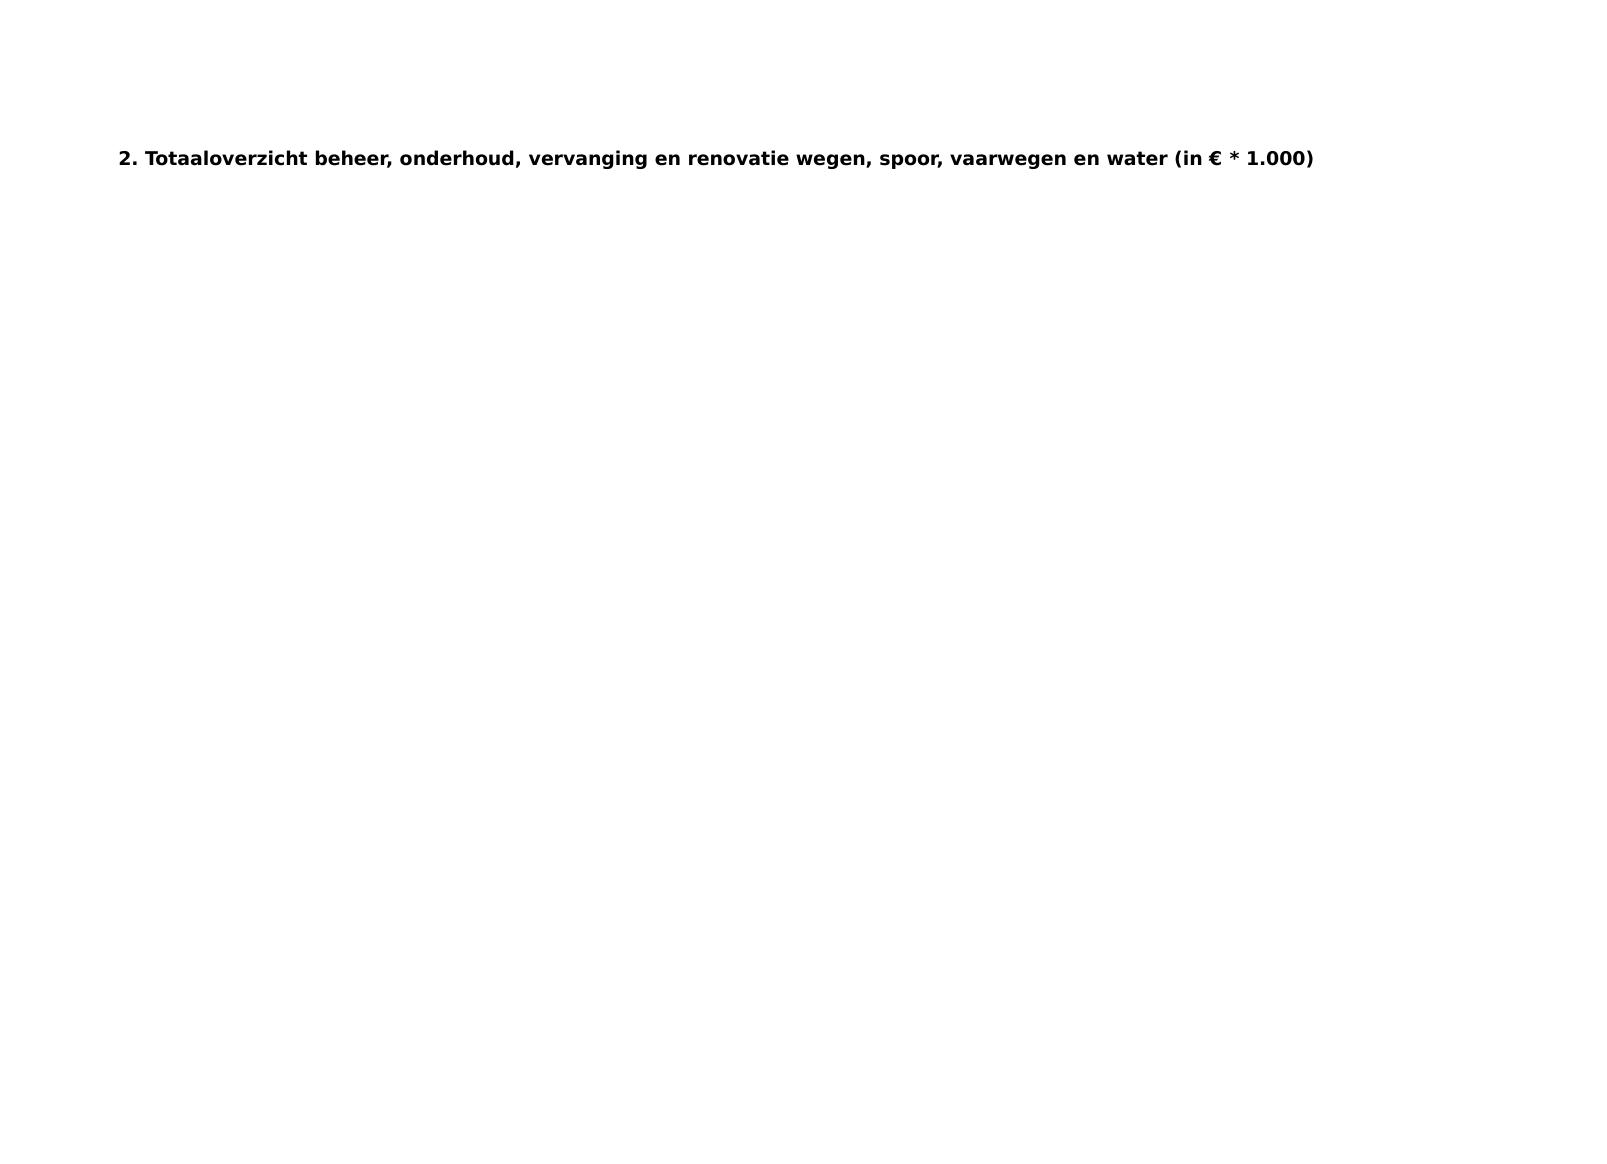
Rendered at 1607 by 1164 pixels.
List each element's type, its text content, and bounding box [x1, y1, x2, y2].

subtitle 2. Totaaloverzicht beheer, onderhoud, vervanging en renovatie wegen, spoor, vaarwegen en water (in € * 1.000) [118, 148, 1488, 170]
